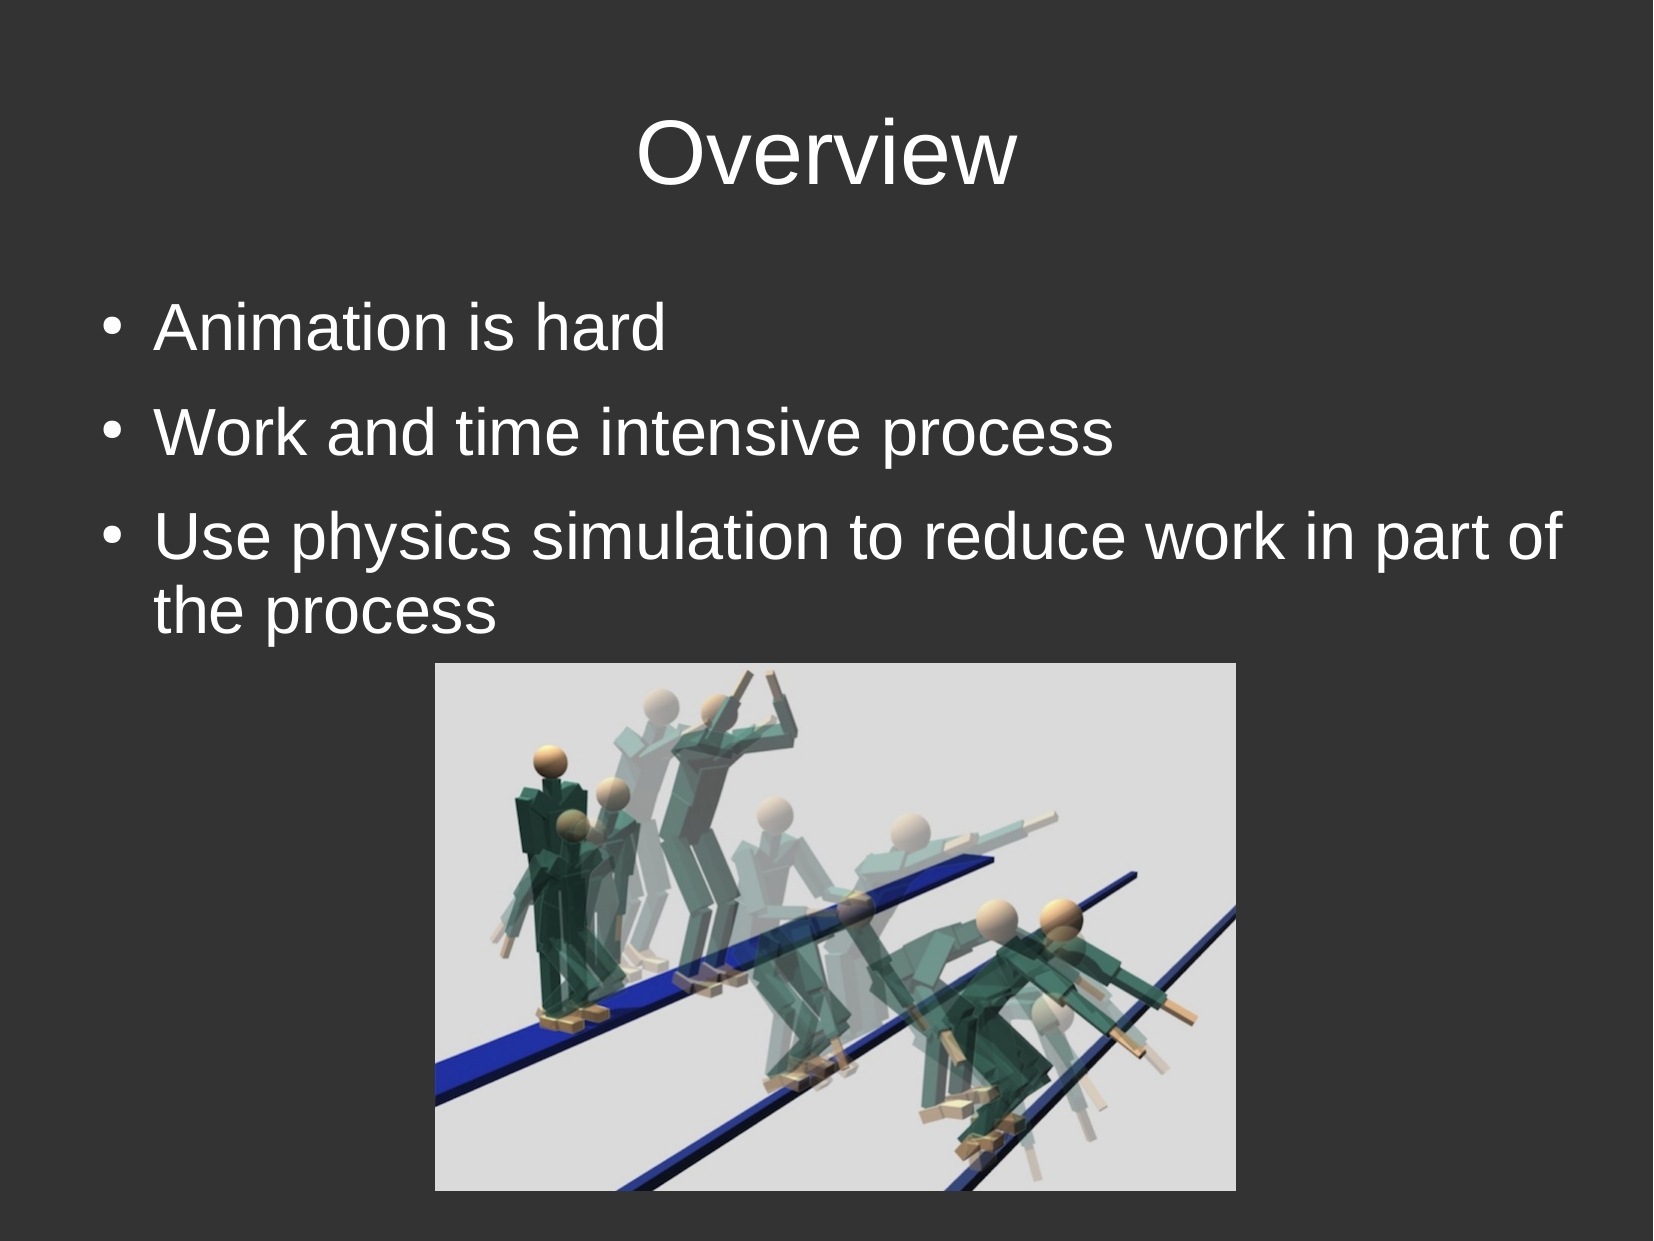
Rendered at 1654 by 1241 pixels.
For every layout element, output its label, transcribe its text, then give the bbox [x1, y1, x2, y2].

title Overview [82, 49, 1571, 257]
list Animation is hard Work and time intensive process Use physics simulation to reduce work in part of the process [82, 290, 1571, 1109]
picture [435, 663, 1236, 1191]
